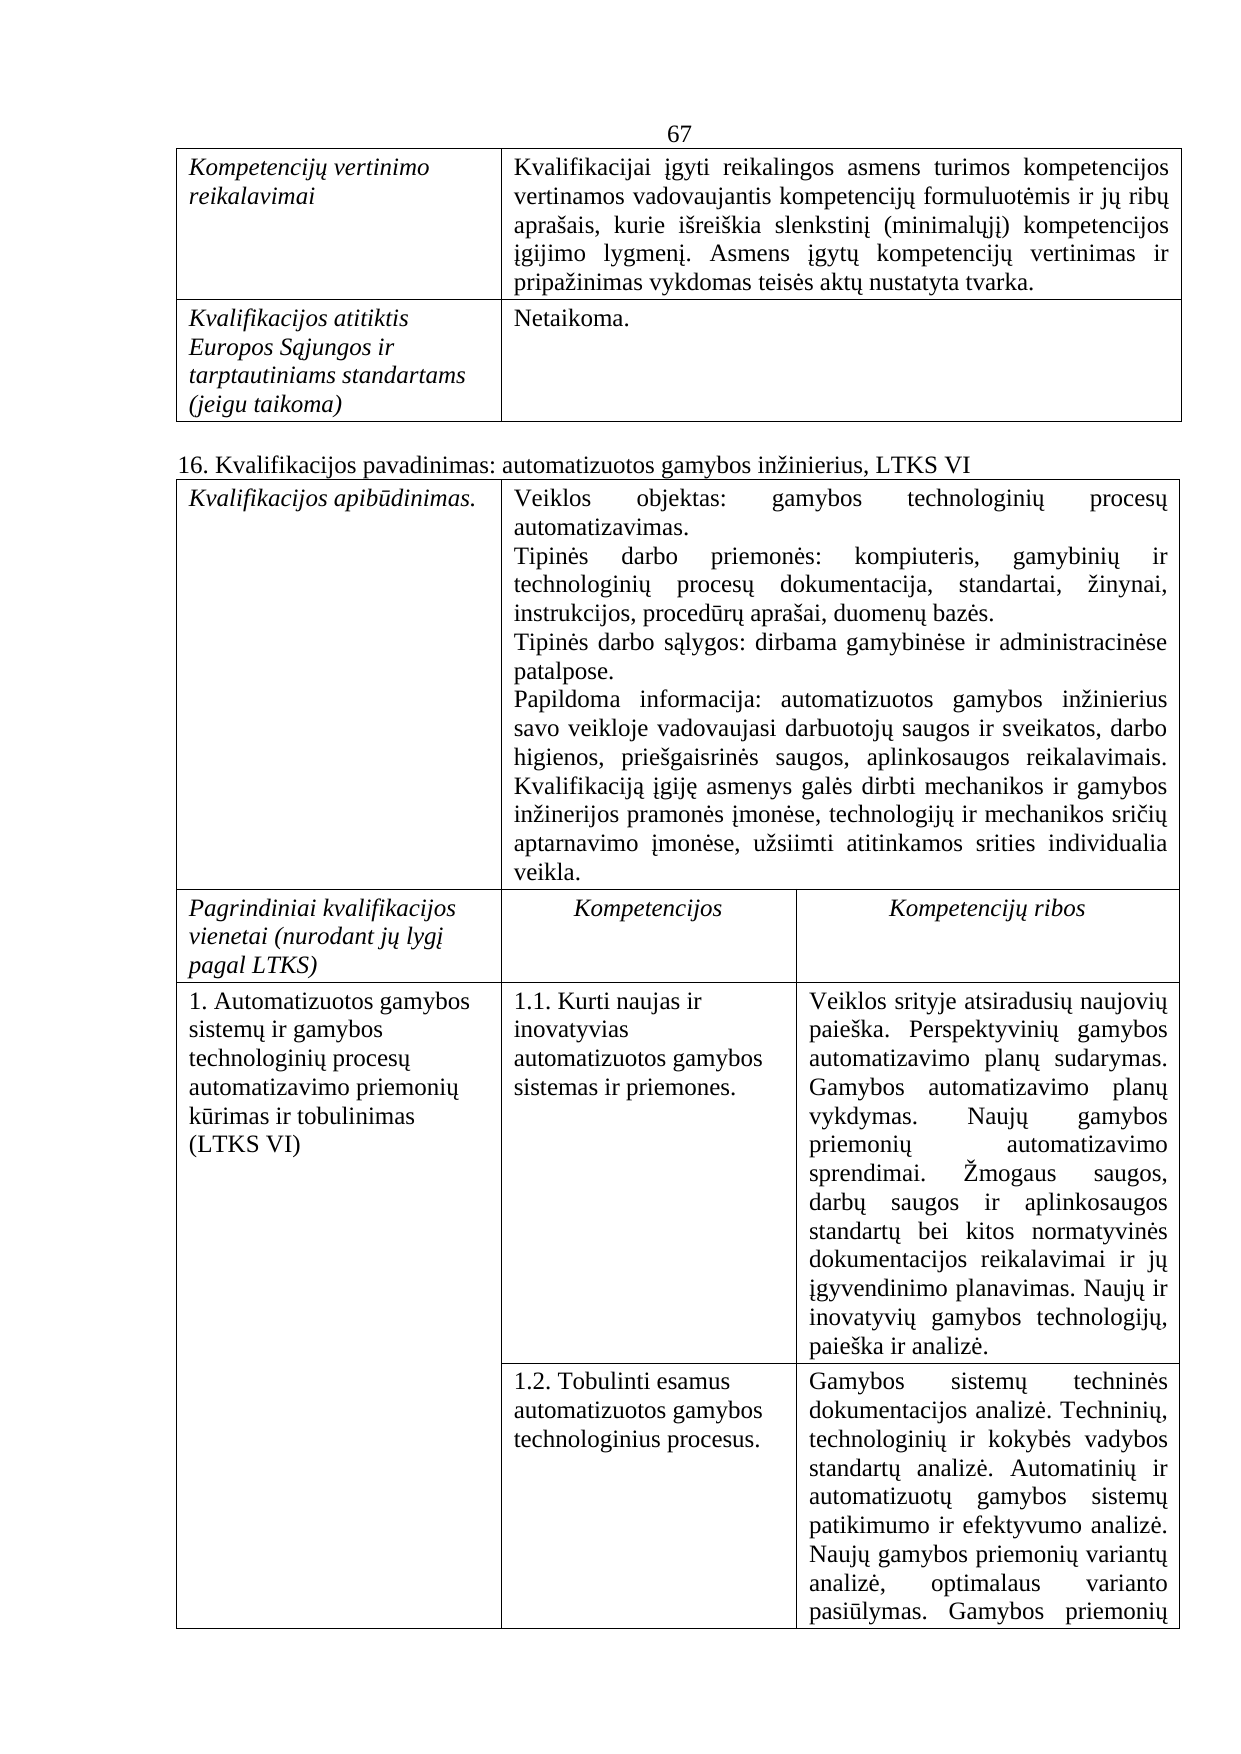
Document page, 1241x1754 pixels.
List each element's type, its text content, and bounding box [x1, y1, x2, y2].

table_cell Pagrindiniai kvalifikacijos vienetai (nurodant jų lygį pagal LTKS) [177, 890, 501, 982]
table_cell Kvalifikacijai įgyti reikalingos asmens turimos kompetencijos vertinamos vadovaujantis kompetencijų formuluotėmis ir jų ribų aprašais, kurie išreiškia slenkstinį (minimalųjį) kompetencijos įgijimo lygmenį. Asmens įgytų kompetencijų vertinimas ir pripažinimas vykdomas teisės aktų nustatyta tvarka. [502, 149, 1181, 299]
table_cell Gamybos sistemų techninės dokumentacijos analizė. Techninių, technologinių ir kokybės vadybos standartų analizė. Automatinių ir automatizuotų gamybos sistemų patikimumo ir efektyvumo analizė. Naujų gamybos priemonių variantų analizė, optimalaus varianto pasiūlymas. Gamybos priemonių [797, 1364, 1179, 1628]
table_cell Kompetencijų vertinimo reikalavimai [177, 149, 501, 299]
table_header Kvalifikacijos apibūdinimas. [177, 480, 501, 889]
text 16. Kvalifikacijos pavadinimas: automatizuotos gamybos inžinierius, LTKS VI [177, 451, 1181, 479]
table_cell Kompetencijos [502, 890, 796, 982]
table_cell 1.2. Tobulinti esamus automatizuotos gamybos technologinius procesus. [502, 1364, 796, 1628]
table_cell Netaikoma. [502, 300, 1181, 421]
table_cell 1. Automatizuotos gamybos sistemų ir gamybos technologinių procesų automatizavimo priemonių kūrimas ir tobulinimas (LTKS VI) [177, 983, 501, 1628]
table_cell 1.1. Kurti naujas ir inovatyvias automatizuotos gamybos sistemas ir priemones. [502, 983, 796, 1362]
table_cell Kvalifikacijos atitiktis Europos Sąjungos ir tarptautiniams standartams (jeigu taikoma) [177, 300, 501, 421]
table_cell Kompetencijų ribos [797, 890, 1179, 982]
table_header Veiklos objektas: gamybos technologinių procesų automatizavimas. Tipinės darbo priemonės: kompiuteris, gamybinių ir technologinių procesų dokumentacija, standartai, žinynai, instrukcijos, procedūrų aprašai, duomenų bazės. Tipinės darbo sąlygos: dirbama gamybinėse ir administracinėse patalpose. Papildoma informacija: automatizuotos gamybos inžinierius savo veikloje vadovaujasi darbuotojų saugos ir sveikatos, darbo higienos, priešgaisrinės saugos, aplinkosaugos reikalavimais. Kvalifikaciją įgiję asmenys galės dirbti mechanikos ir gamybos inžinerijos pramonės įmonėse, technologijų ir mechanikos sričių aptarnavimo įmonėse, užsiimti atitinkamos srities individualia veikla. [502, 480, 1179, 889]
table_cell Veiklos srityje atsiradusių naujovių paieška. Perspektyvinių gamybos automatizavimo planų sudarymas. Gamybos automatizavimo planų vykdymas. Naujų gamybos priemonių automatizavimo sprendimai. Žmogaus saugos, darbų saugos ir aplinkosaugos standartų bei kitos normatyvinės dokumentacijos reikalavimai ir jų įgyvendinimo planavimas. Naujų ir inovatyvių gamybos technologijų, paieška ir analizė. [797, 983, 1179, 1362]
